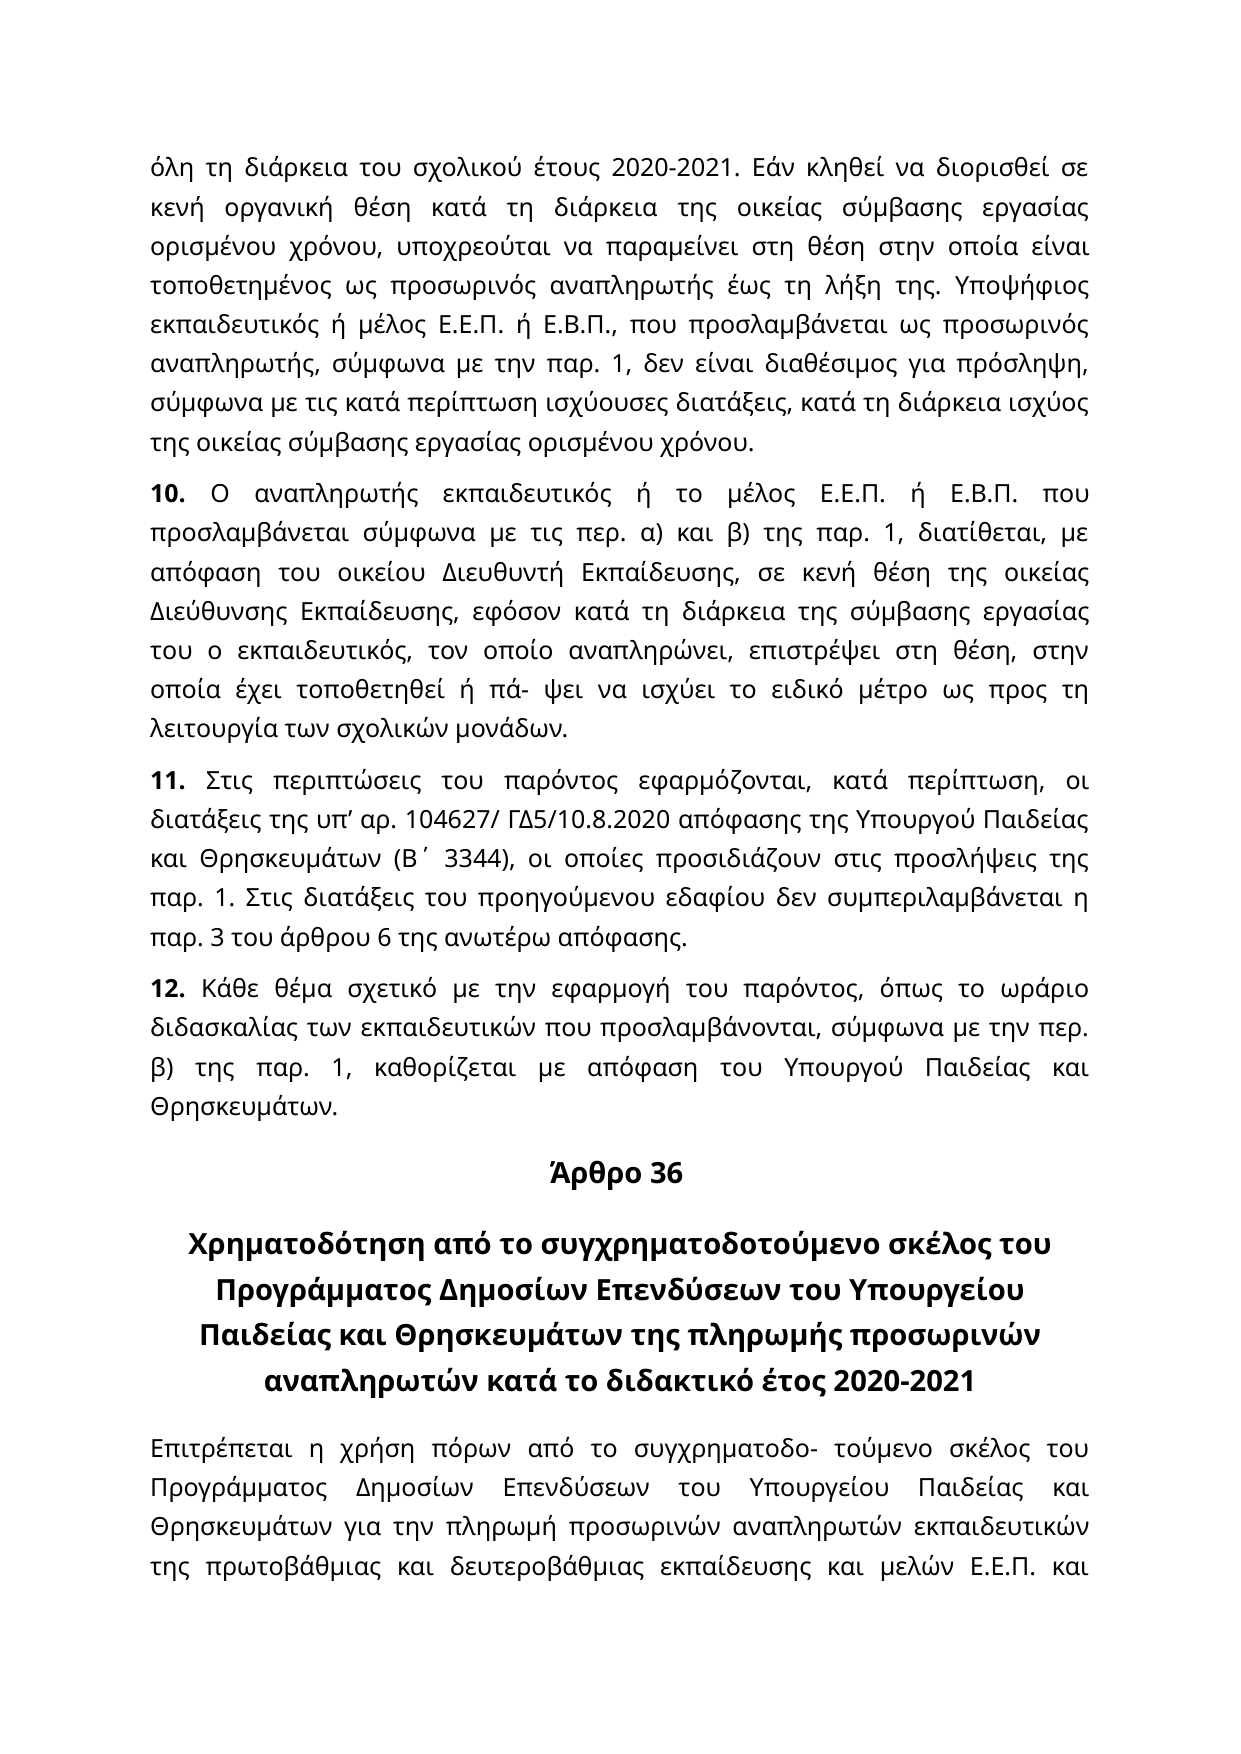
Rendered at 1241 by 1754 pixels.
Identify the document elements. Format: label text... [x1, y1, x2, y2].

text Επιτρέπεται η χρήση πόρων από το συγχρηματοδο- τούμενο σκέλος του Προγράμματος Δημοσίων Επενδύσεων του Υπουργείου Παιδείας και Θρησκευμάτων για την πληρωμή προσωρινών αναπληρωτών εκπαιδευτικών της πρωτοβάθμιας και δευτεροβάθμιας εκπαίδευσης και μελών Ε.Ε.Π. και [150, 1431, 1090, 1582]
subtitle Άρθρο 36 [150, 1152, 1090, 1192]
subtitle Χρηματοδότηση από το συγχρηματοδοτούμενο σκέλος του Προγράμματος Δημοσίων Επενδύσεων του Υπουργείου Παιδείας και Θρησκευμάτων της πληρωμής προσωρινών αναπληρωτών κατά το διδακτικό έτος 2020-2021 [150, 1223, 1090, 1400]
text 12. Κάθε θέμα σχετικό με την εφαρμογή του παρόντος, όπως το ωράριο διδασκαλίας των εκπαιδευτικών που προσλαμβάνονται, σύμφωνα με την περ. β) της παρ. 1, καθορίζεται με απόφαση του Υπουργού Παιδείας και Θρησκευμάτων. [150, 971, 1090, 1122]
text όλη τη διάρκεια του σχολικού έτους 2020-2021. Εάν κληθεί να διορισθεί σε κενή οργανική θέση κατά τη διάρκεια της οικείας σύμβασης εργασίας ορισμένου χρόνου, υποχρεούται να παραμείνει στη θέση στην οποία είναι τοποθετημένος ως προσωρινός αναπληρωτής έως τη λήξη της. Υποψήφιος εκπαιδευτικός ή μέλος Ε.Ε.Π. ή Ε.Β.Π., που προσλαμβάνεται ως προσωρινός αναπληρωτής, σύμφωνα με την παρ. 1, δεν είναι διαθέσιμος για πρόσληψη, σύμφωνα με τις κατά περίπτωση ισχύουσες διατάξεις, κατά τη διάρκεια ισχύος της οικείας σύμβασης εργασίας ορισμένου χρόνου. [150, 150, 1090, 458]
text 10. Ο αναπληρωτής εκπαιδευτικός ή το μέλος Ε.Ε.Π. ή Ε.Β.Π. που προσλαμβάνεται σύμφωνα με τις περ. α) και β) της παρ. 1, διατίθεται, με απόφαση του οικείου Διευθυντή Εκπαίδευσης, σε κενή θέση της οικείας Διεύθυνσης Εκπαίδευσης, εφόσον κατά τη διάρκεια της σύμβασης εργασίας του ο εκπαιδευτικός, τον οποίο αναπληρώνει, επιστρέψει στη θέση, στην οποία έχει τοποθετηθεί ή πά- ψει να ισχύει το ειδικό μέτρο ως προς τη λειτουργία των σχολικών μονάδων. [150, 476, 1090, 745]
text 11. Στις περιπτώσεις του παρόντος εφαρμόζονται, κατά περίπτωση, οι διατάξεις της υπ’ αρ. 104627/ ΓΔ5/10.8.2020 απόφασης της Υπουργού Παιδείας και Θρησκευμάτων (Β΄ 3344), οι οποίες προσιδιάζουν στις προσλήψεις της παρ. 1. Στις διατάξεις του προηγούμενου εδαφίου δεν συμπεριλαμβάνεται η παρ. 3 του άρθρου 6 της ανωτέρω απόφασης. [150, 762, 1090, 953]
